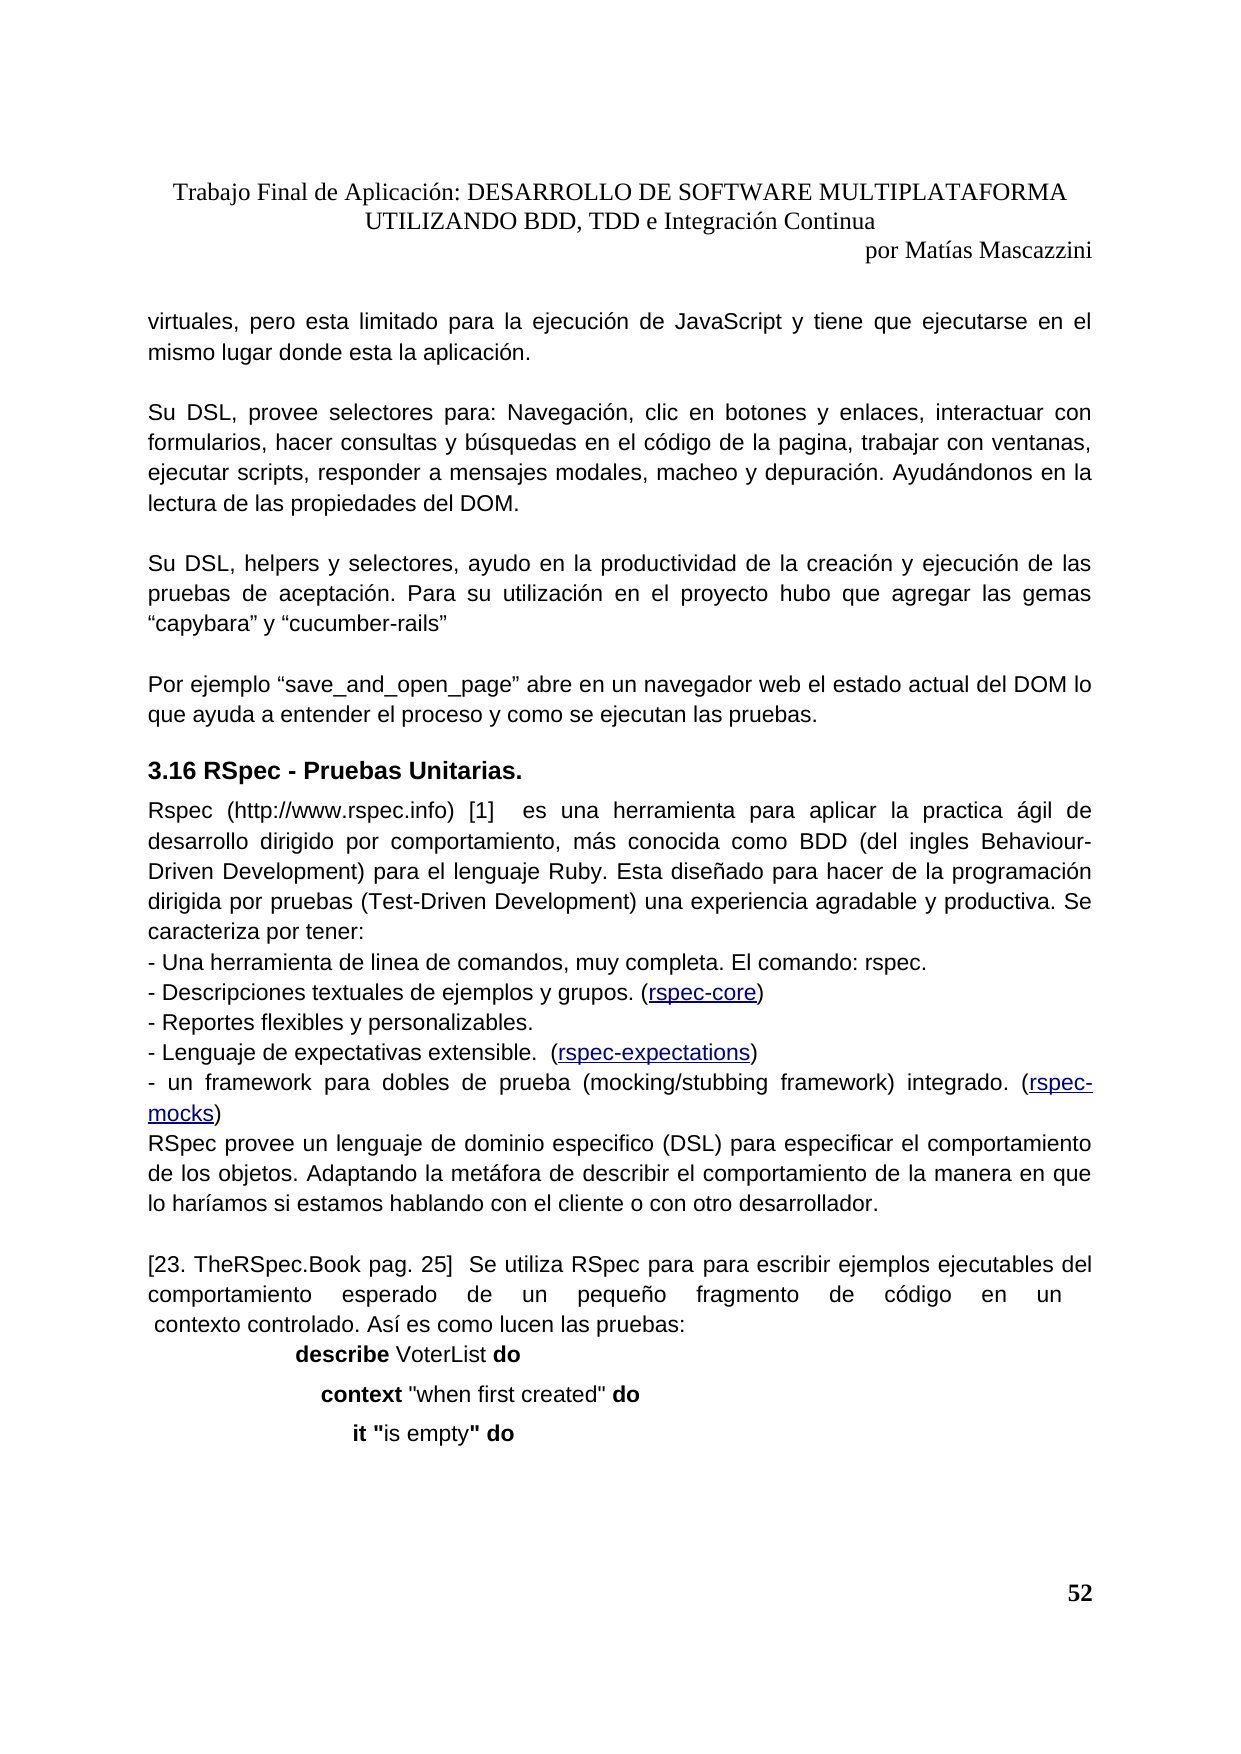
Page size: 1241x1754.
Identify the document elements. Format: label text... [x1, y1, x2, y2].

text [23. TheRSpec.Book pag. 25] Se utiliza RSpec para para escribir ejemplos ejecutables del comportamiento esperado de un pequeño fragmento de código en un contexto controlado. Así es como lucen las pruebas: [148, 1251, 1093, 1337]
text - un framework para dobles de prueba (mocking/stubbing framework) integrado. (rspec-mocks) [148, 1069, 1093, 1126]
text - Lenguaje de expectativas extensible. (rspec-expectations) [148, 1039, 1093, 1066]
text Su DSL, provee selectores para: Navegación, clic en botones y enlaces, interactuar con formularios, hacer consultas y búsquedas en el código de la pagina, trabajar con ventanas, ejecutar scripts, responder a mensajes modales, macheo y depuración. Ayudándonos en la lectura de las propiedades del DOM. [148, 399, 1093, 516]
text virtuales, pero esta limitado para la ejecución de JavaScript y tiene que ejecutarse en el mismo lugar donde esta la aplicación. [148, 308, 1093, 365]
text Por ejemplo “save_and_open_page” abre en un navegador web el estado actual del DOM lo que ayuda a entender el proceso y como se ejecutan las pruebas. [148, 671, 1093, 727]
text - Reportes flexibles y personalizables. [148, 1009, 1093, 1035]
text - Una herramienta de linea de comandos, muy completa. El comando: rspec. [148, 948, 1093, 975]
text Rspec (http://www.rspec.info) [1] es una herramienta para aplicar la practica ágil de desarrollo dirigido por comportamiento, más conocida como BDD (del ingles Behaviour-Driven Development) para el lenguaje Ruby. Esta diseñado para hacer de la programación dirigida por pruebas (Test-Driven Development) una experiencia agradable y productiva. Se caracteriza por tener: [148, 797, 1093, 945]
text Su DSL, helpers y selectores, ayudo en la productividad de la creación y ejecución de las pruebas de aceptación. Para su utilización en el proyecto hubo que agregar las gemas “capybara” y “cucumber-rails” [148, 550, 1093, 637]
text it "is empty" do [295, 1420, 1093, 1447]
subtitle 3.16 RSpec - Pruebas Unitarias. [148, 756, 1093, 785]
text context "when first created" do [295, 1381, 1093, 1407]
text RSpec provee un lenguaje de dominio especifico (DSL) para especificar el comportamiento de los objetos. Adaptando la metáfora de describir el comportamiento de la manera en que lo haríamos si estamos hablando con el cliente o con otro desarrollador. [148, 1130, 1093, 1217]
text - Descripciones textuales de ejemplos y grupos. (rspec-core) [148, 979, 1093, 1005]
text describe VoterList do [295, 1341, 1093, 1368]
